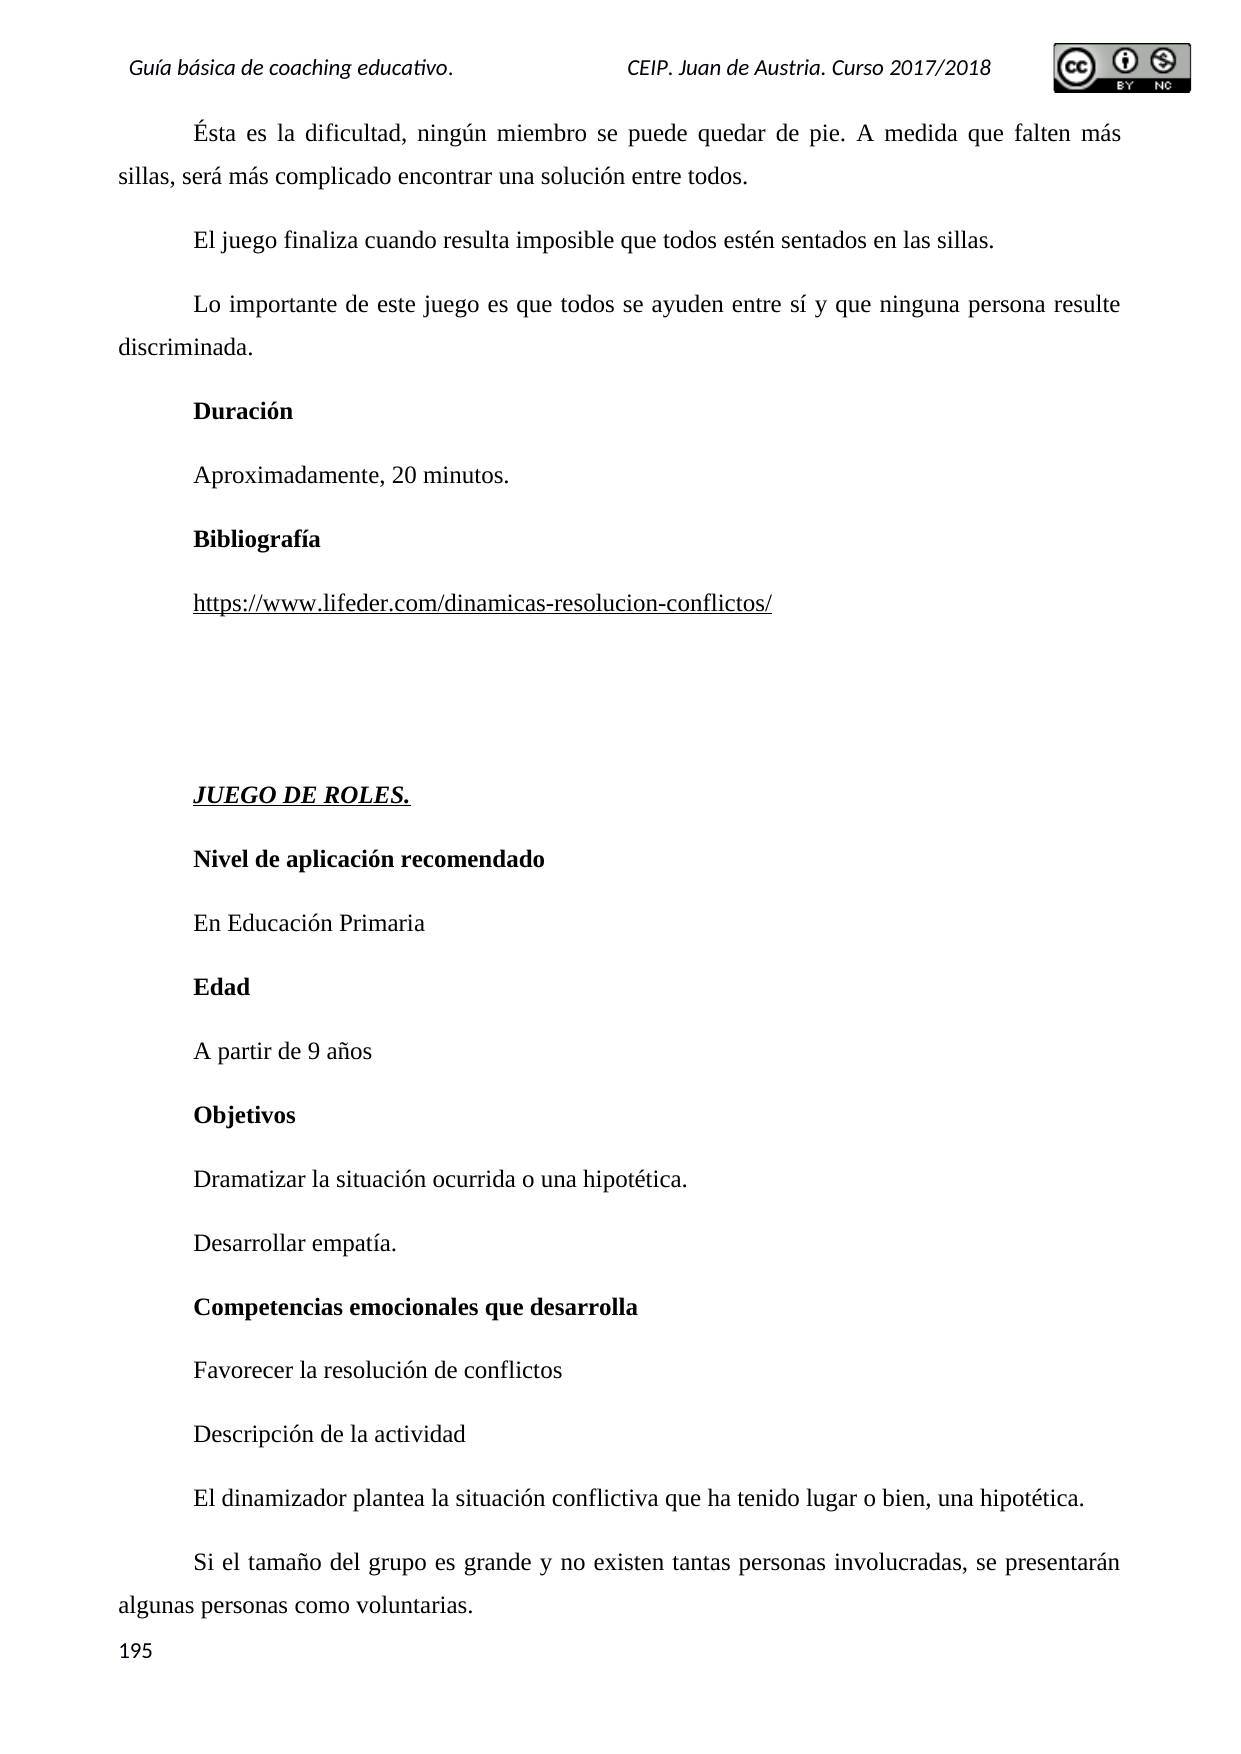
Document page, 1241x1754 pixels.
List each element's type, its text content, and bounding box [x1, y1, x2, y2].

text Descripción de la actividad [118, 1419, 1122, 1448]
text Lo importante de este juego es que todos se ayuden entre sí y que ninguna persona resulte discriminada. [118, 289, 1122, 361]
text https://www.lifeder.com/dinamicas-resolucion-conflictos/ [118, 588, 1122, 617]
text JUEGO DE ROLES. [118, 780, 1122, 809]
text Competencias emocionales que desarrolla [118, 1292, 1122, 1320]
text Aproximadamente, 20 minutos. [118, 460, 1122, 489]
text Si el tamaño del grupo es grande y no existen tantas personas involucradas, se presentarán algunas personas como voluntarias. [118, 1547, 1122, 1619]
text Favorecer la resolución de conflictos [118, 1356, 1122, 1384]
text Objetivos [118, 1100, 1122, 1128]
picture [1053, 43, 1192, 93]
text Duración [118, 396, 1122, 425]
text El juego finaliza cuando resulta imposible que todos estén sentados en las sillas. [118, 225, 1122, 254]
text Nivel de aplicación recomendado [118, 844, 1122, 873]
text Dramatizar la situación ocurrida o una hipotética. [118, 1164, 1122, 1192]
text Ésta es la dificultad, ningún miembro se puede quedar de pie. A medida que falten más sillas, será más complicado encontrar una solución entre todos. [118, 118, 1122, 190]
text Edad [118, 972, 1122, 1001]
text El dinamizador plantea la situación conflictiva que ha tenido lugar o bien, una hipotética. [118, 1483, 1122, 1512]
text Bibliografía [118, 524, 1122, 553]
text A partir de 9 años [118, 1036, 1122, 1064]
text En Educación Primaria [118, 908, 1122, 937]
text Desarrollar empatía. [118, 1228, 1122, 1256]
